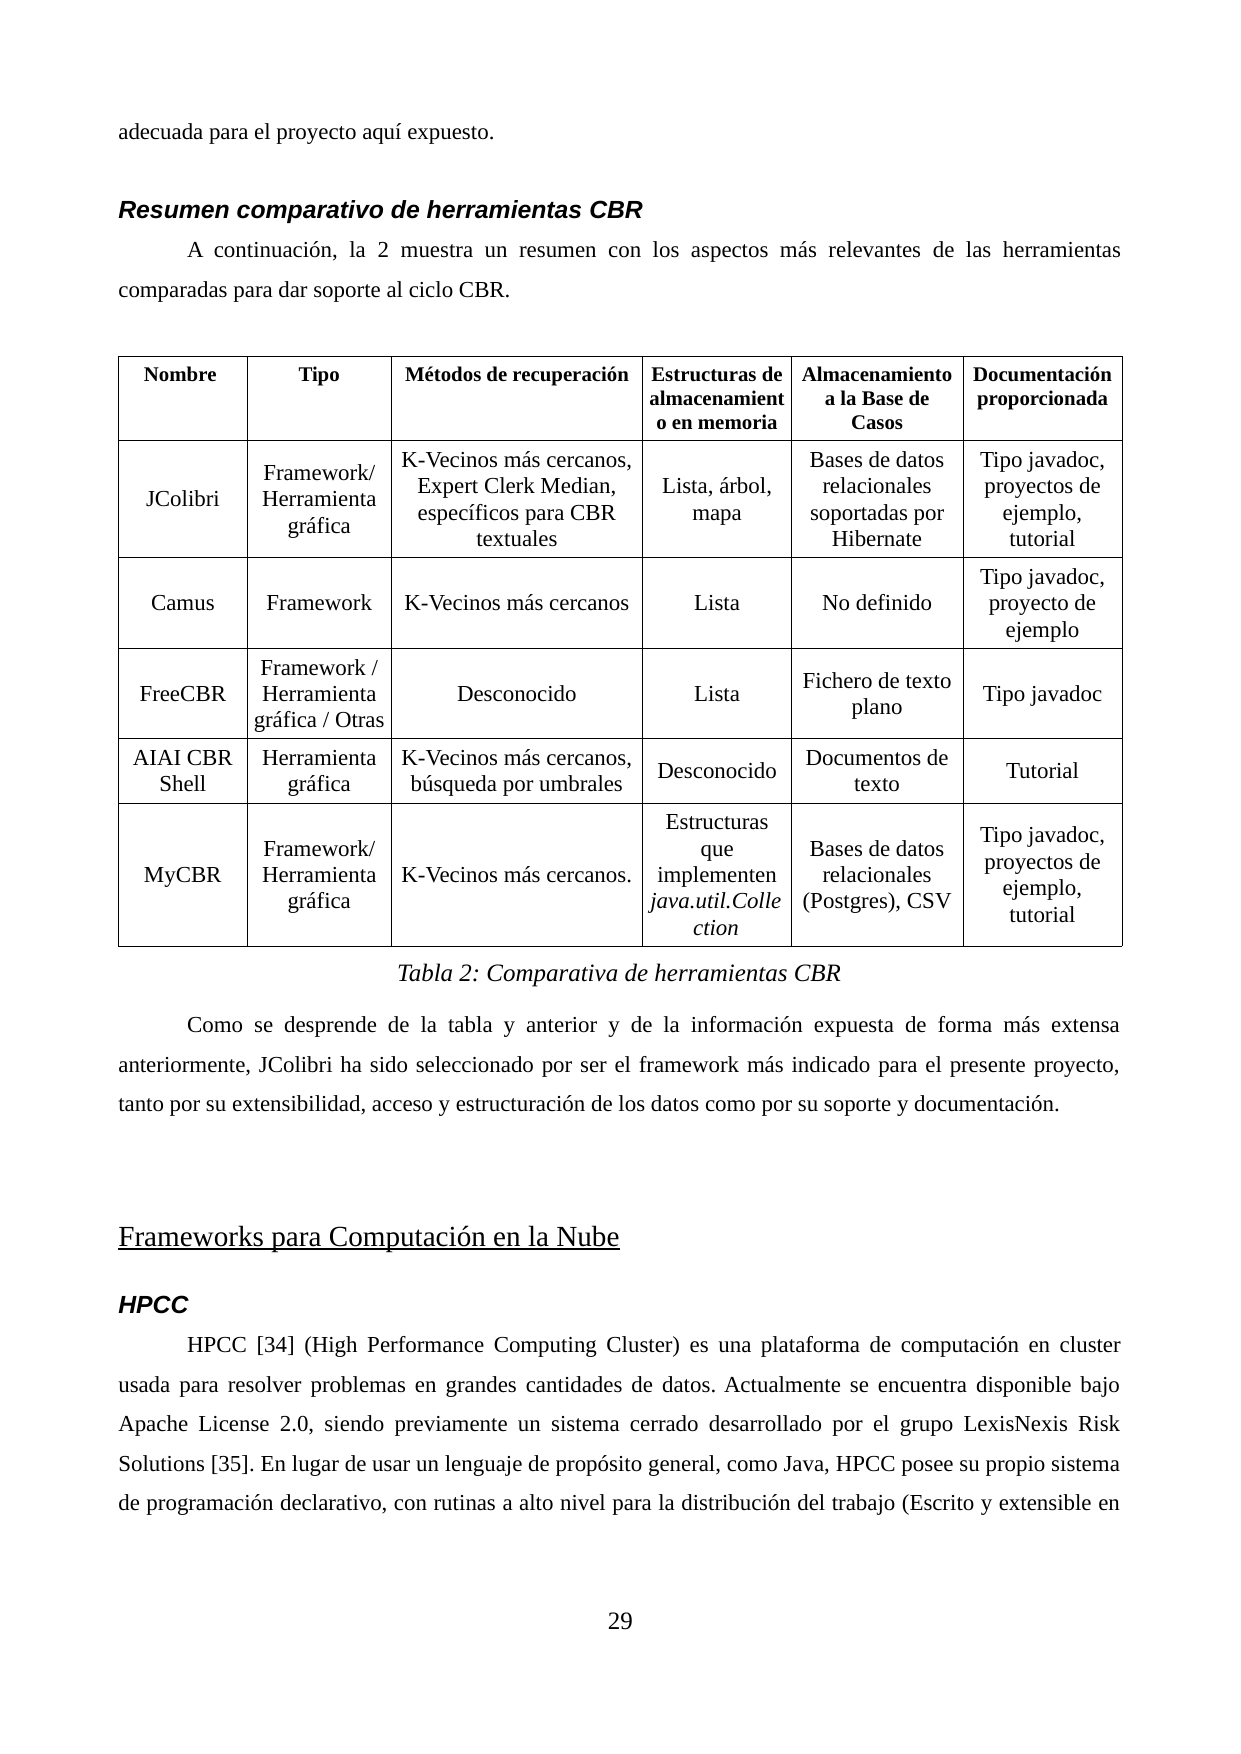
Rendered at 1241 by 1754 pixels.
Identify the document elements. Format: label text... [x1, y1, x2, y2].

table_cell Desconocido [392, 649, 642, 738]
table_header Almacenamiento a la Base de Casos [792, 357, 963, 440]
table_cell K-Vecinos más cercanos [392, 558, 642, 648]
table_header Métodos de recuperación [392, 357, 642, 440]
table_cell Camus [119, 558, 247, 648]
table_cell Tipo javadoc [964, 649, 1122, 738]
table_cell Bases de datos relacionales soportadas por Hibernate [792, 441, 963, 557]
table_cell K-Vecinos más cercanos. [392, 804, 642, 946]
table_cell FreeCBR [119, 649, 247, 738]
text adecuada para el proyecto aquí expuesto. [118, 118, 1122, 144]
table_header Estructuras de almacenamiento en memoria [643, 357, 791, 440]
table_cell AIAI CBR Shell [119, 739, 247, 803]
table_header Documentación proporcionada [964, 357, 1122, 440]
text HPCC [34] (High Performance Computing Cluster) es una plataforma de computación en cluster usada para resolver problemas en grandes cantidades de datos. Actualmente se encuentra disponible bajo Apache License 2.0, siendo previamente un sistema cerrado desarrollado por el grupo LexisNexis Risk Solutions [35]. En lugar de usar un lenguaje de propósito general, como Java, HPCC posee su propio sistema de programación declarativo, con rutinas a alto nivel para la distribución del trabajo (Escrito y extensible en [118, 1331, 1122, 1516]
text Como se desprende de la tabla y anterior y de la información expuesta de forma más extensa anteriormente, JColibri ha sido seleccionado por ser el framework más indicado para el presente proyecto, tanto por su extensibilidad, acceso y estructuración de los datos como por su soporte y documentación. [118, 1011, 1122, 1117]
text A continuación, la Tabla 2 muestra un resumen con los aspectos más relevantes de las herramientas comparadas para dar soporte al ciclo CBR. [118, 236, 1122, 302]
table_cell MyCBR [119, 804, 247, 946]
subtitle Frameworks para Computación en la Nube [118, 1219, 1122, 1253]
table_cell Tipo javadoc, proyectos de ejemplo, tutorial [964, 441, 1122, 557]
table_cell Tipo javadoc, proyecto de ejemplo [964, 558, 1122, 648]
table_cell Fichero de texto plano [792, 649, 963, 738]
table_cell Framework/ Herramienta gráfica [248, 441, 391, 557]
table_cell K-Vecinos más cercanos, búsqueda por umbrales [392, 739, 642, 803]
table_cell Tutorial [964, 739, 1122, 803]
table_cell Estructuras que implementen java.util.Collection [643, 804, 791, 946]
table_cell No definido [792, 558, 963, 648]
table_header Nombre [119, 357, 247, 440]
table_header Tipo [248, 357, 391, 440]
table_cell Desconocido [643, 739, 791, 803]
table_cell Framework [248, 558, 391, 648]
table_cell Framework / Herramienta gráfica / Otras [248, 649, 391, 738]
table_cell JColibri [119, 441, 247, 557]
table_cell Lista [643, 649, 791, 738]
table_cell Herramienta gráfica [248, 739, 391, 803]
text Tabla 2: Comparativa de herramientas CBR [118, 958, 1122, 987]
subtitle Resumen comparativo de herramientas CBR [118, 195, 1122, 224]
table_cell Lista [643, 558, 791, 648]
table_cell K-Vecinos más cercanos, Expert Clerk Median, específicos para CBR textuales [392, 441, 642, 557]
table_cell Bases de datos relacionales (Postgres), CSV [792, 804, 963, 946]
table_cell Lista, árbol, mapa [643, 441, 791, 557]
table_cell Tipo javadoc, proyectos de ejemplo, tutorial [964, 804, 1122, 946]
subtitle HPCC [118, 1290, 1122, 1319]
table_cell Documentos de texto [792, 739, 963, 803]
table_cell Framework/ Herramienta gráfica [248, 804, 391, 946]
